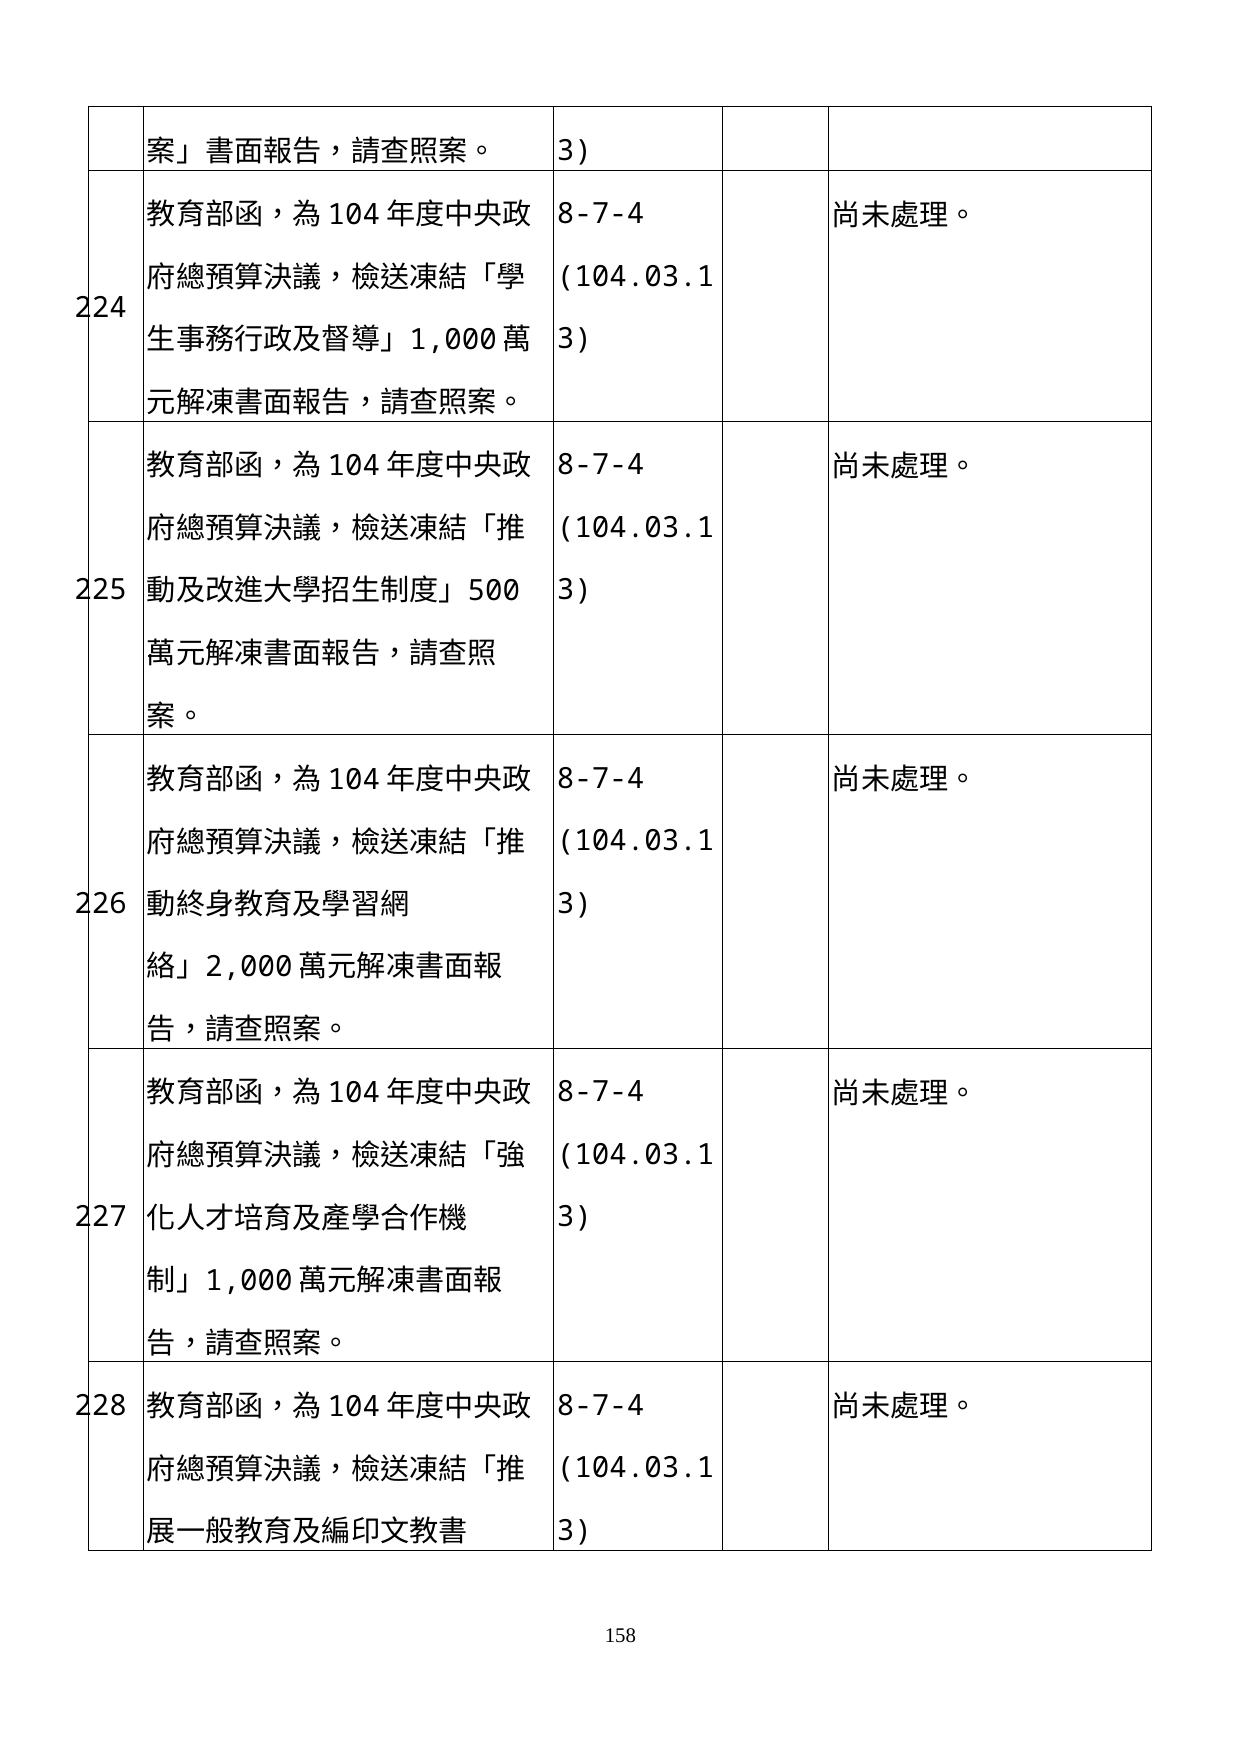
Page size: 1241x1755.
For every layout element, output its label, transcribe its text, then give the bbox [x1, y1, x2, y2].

table_cell 尚未處理。 [829, 422, 1151, 734]
table_cell [723, 171, 828, 421]
table_cell 8-7-4 (104.03.13) [554, 1362, 722, 1550]
table_cell [723, 735, 828, 1048]
table_cell 尚未處理。 [829, 735, 1151, 1048]
table_cell [89, 422, 143, 734]
table_cell [89, 735, 143, 1048]
table_cell [723, 1049, 828, 1361]
table_cell 3) [554, 107, 722, 169]
table_cell [89, 1049, 143, 1361]
table_cell 尚未處理。 [829, 1049, 1151, 1361]
table_cell 教育部函，為104年度中央政府總預算決議，檢送凍結「推動終身教育及學習網絡」2,000萬元解凍書面報告，請查照案。 [144, 735, 553, 1048]
table_cell [89, 107, 143, 169]
table_cell [829, 107, 1151, 169]
table_cell [89, 1362, 143, 1550]
table_cell [89, 171, 143, 421]
table_cell 8-7-4 (104.03.13) [554, 735, 722, 1048]
table_cell 教育部函，為104年度中央政府總預算決議，檢送凍結「強化人才培育及產學合作機制」1,000萬元解凍書面報告，請查照案。 [144, 1049, 553, 1361]
table_cell 8-7-4 (104.03.13) [554, 422, 722, 734]
table_cell 教育部函，為104年度中央政府總預算決議，檢送凍結「推動及改進大學招生制度」500萬元解凍書面報告，請查照案。 [144, 422, 553, 734]
table_cell 8-7-4 (104.03.13) [554, 171, 722, 421]
table_cell 尚未處理。 [829, 171, 1151, 421]
table_cell 教育部函，為104年度中央政府總預算決議，檢送凍結「推展一般教育及編印文教書 [144, 1362, 553, 1550]
table_cell 教育部函，為104年度中央政府總預算決議，檢送凍結「學生事務行政及督導」1,000萬元解凍書面報告，請查照案。 [144, 171, 553, 421]
table_cell [723, 422, 828, 734]
table_cell 尚未處理。 [829, 1362, 1151, 1550]
table_cell 8-7-4 (104.03.13) [554, 1049, 722, 1361]
table_cell [723, 107, 828, 169]
table_cell 案」書面報告，請查照案。 [144, 107, 553, 169]
table_cell [723, 1362, 828, 1550]
